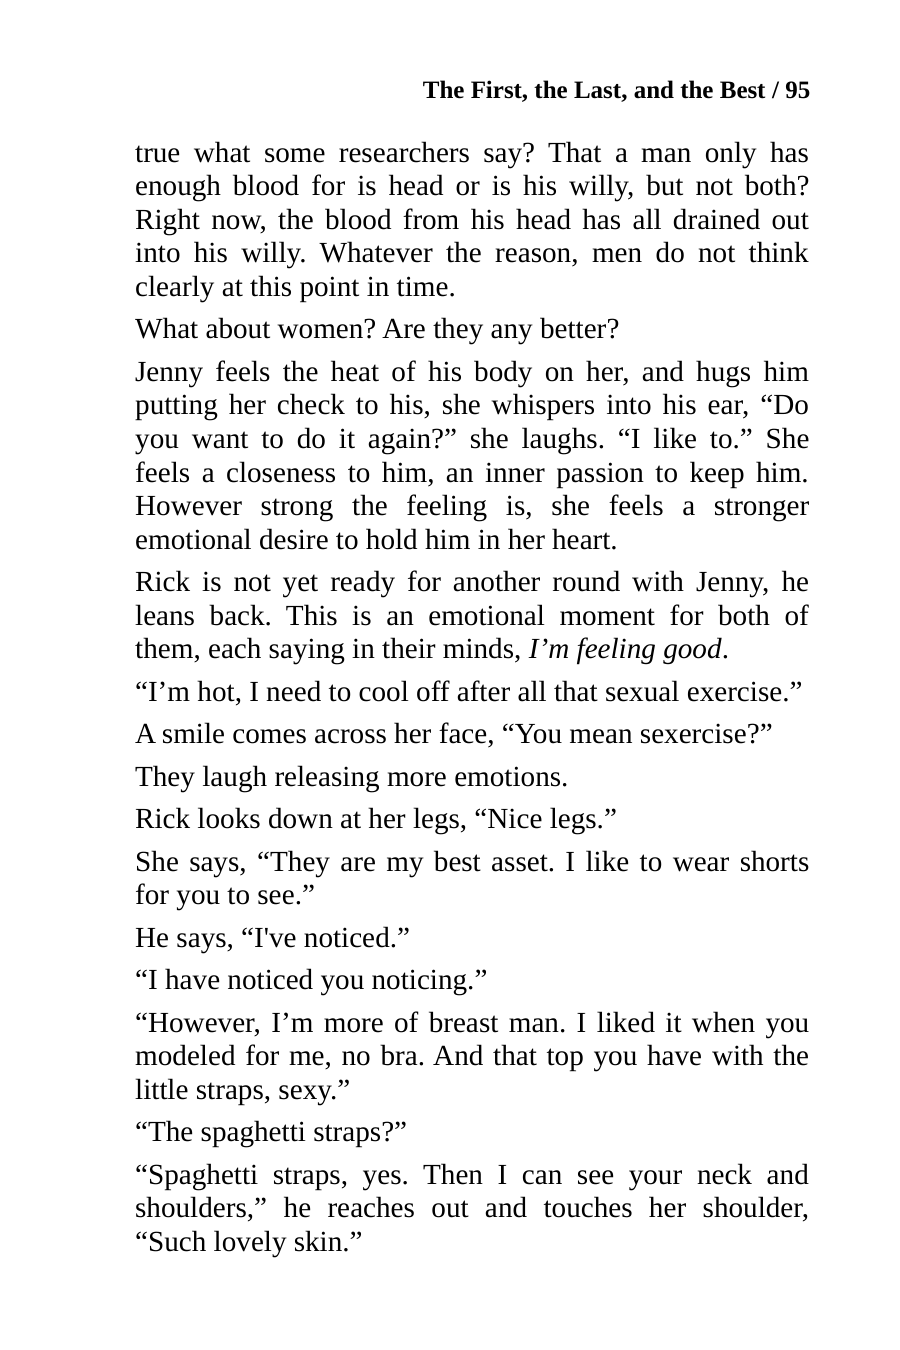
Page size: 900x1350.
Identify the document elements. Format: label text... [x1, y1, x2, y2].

text “The spaghetti straps?” [135, 1114, 810, 1148]
text “Spaghetti straps, yes. Then I can see your neck and shoulders,” he reaches out and touches her shoulder, “Such lovely skin.” [135, 1157, 810, 1258]
text Rick looks down at her legs, “Nice legs.” [135, 801, 810, 835]
text What about women? Are they any better? [135, 312, 810, 345]
text “I’m hot, I need to cool off after all that sexual exercise.” [135, 674, 810, 707]
text They laugh releasing more emotions. [135, 759, 810, 792]
text She says, “They are my best asset. I like to wear shorts for you to see.” [135, 844, 810, 911]
text Jenny feels the heat of his body on her, and hugs him putting her check to his, she whispers into his ear, “Do you want to do it again?” she laughs. “I like to.” She feels a closeness to him, an inner passion to keep him. However strong the feeling is, she feels a stronger emotional desire to hold him in her heart. [135, 354, 810, 555]
text He says, “I've noticed.” [135, 920, 810, 953]
text “I have noticed you noticing.” [135, 962, 810, 996]
text true what some researchers say? That a man only has enough blood for is head or is his willy, but not both? Right now, the blood from his head has all drained out into his willy. Whatever the reason, men do not think clearly at this point in time. [135, 135, 810, 303]
text A smile comes across her face, “You mean sexercise?” [135, 716, 810, 750]
text “However, I’m more of breast man. I liked it when you modeled for me, no bra. And that top you have with the little straps, sexy.” [135, 1005, 810, 1106]
text Rick is not yet ready for another round with Jenny, he leans back. This is an emotional moment for both of them, each saying in their minds, I’m feeling good. [135, 564, 810, 665]
